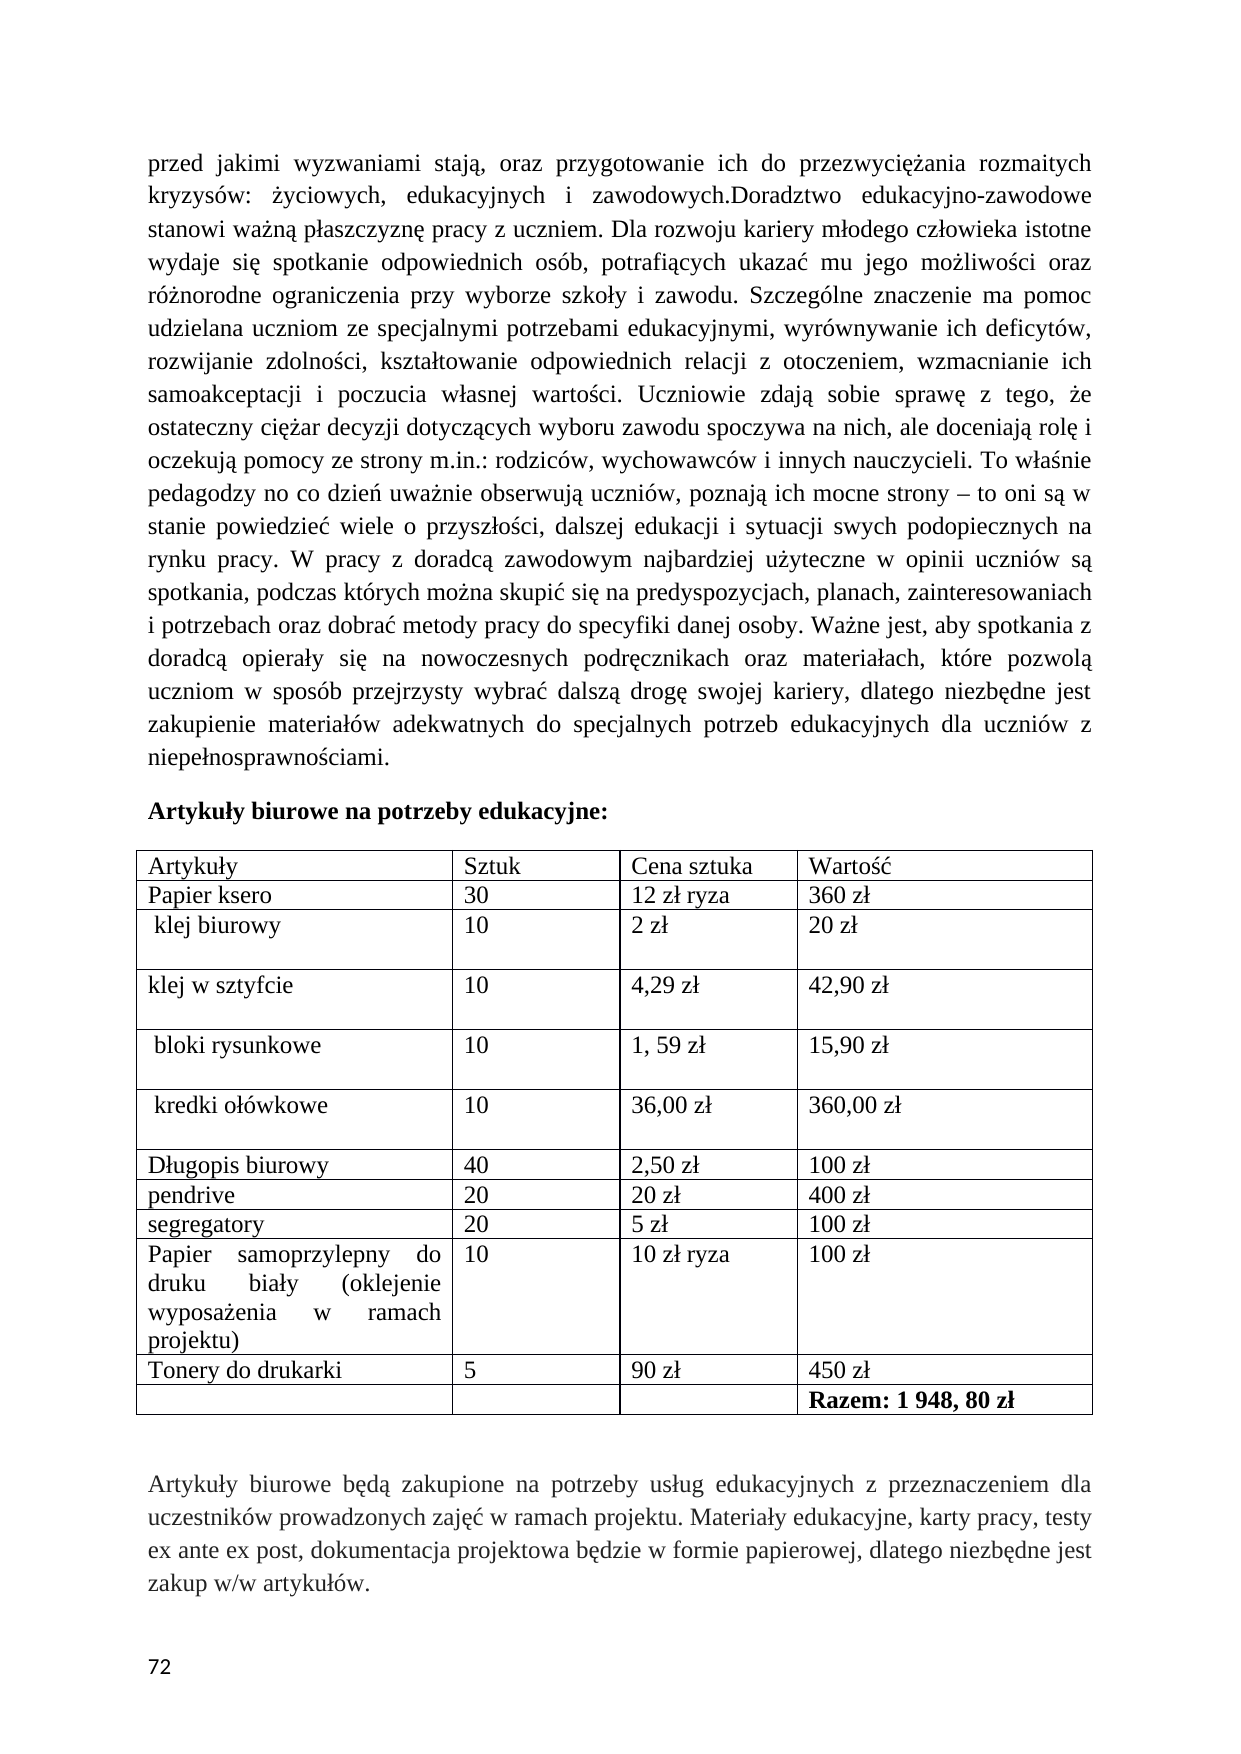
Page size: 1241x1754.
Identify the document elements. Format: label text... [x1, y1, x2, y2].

table_cell 90 zł [621, 1355, 797, 1384]
table_cell segregatory [137, 1210, 452, 1238]
table_cell 36,00 zł [621, 1090, 797, 1149]
table_cell 20 zł [798, 910, 1092, 969]
table_cell Razem: 1 948, 80 zł [798, 1385, 1092, 1414]
table_cell 10 [453, 1030, 619, 1089]
table_cell 10 [453, 1239, 619, 1354]
table_cell 450 zł [798, 1355, 1092, 1384]
table_cell 20 zł [621, 1180, 797, 1208]
table_cell 2 zł [621, 910, 797, 969]
table_cell 4,29 zł [621, 970, 797, 1029]
table_cell 10 [453, 970, 619, 1029]
table_cell 360,00 zł [798, 1090, 1092, 1149]
table_cell Papier ksero [137, 881, 452, 909]
table_cell 5 zł [621, 1210, 797, 1238]
table_cell 400 zł [798, 1180, 1092, 1208]
table_cell 10 zł ryza [621, 1239, 797, 1354]
table_cell 10 [453, 910, 619, 969]
table_cell 360 zł [798, 881, 1092, 909]
text Artykuły biurowe na potrzeby edukacyjne: [148, 796, 1093, 824]
table_cell bloki rysunkowe [137, 1030, 452, 1089]
table_cell [621, 1385, 797, 1414]
table_cell 100 zł [798, 1150, 1092, 1179]
table_cell pendrive [137, 1180, 452, 1208]
table_cell kredki ołówkowe [137, 1090, 452, 1149]
text Artykuły biurowe będą zakupione na potrzeby usług edukacyjnych z przeznaczeniem dla uczestników prowadzonych zajęć w ramach projektu. Materiały edukacyjne, karty pracy, testy ex ante ex post, dokumentacja projektowa będzie w formie papierowej, dlatego niezbędne jest zakup w/w artykułów. [148, 1469, 1093, 1597]
table_cell klej w sztyfcie [137, 970, 452, 1029]
table_cell Długopis biurowy [137, 1150, 452, 1179]
table_cell 20 [453, 1210, 619, 1238]
table_cell 1, 59 zł [621, 1030, 797, 1089]
table_cell 100 zł [798, 1239, 1092, 1354]
table_cell [453, 1385, 619, 1414]
table_cell 15,90 zł [798, 1030, 1092, 1089]
table_cell [137, 1385, 452, 1414]
table_cell Tonery do drukarki [137, 1355, 452, 1384]
table_cell 10 [453, 1090, 619, 1149]
table_cell 2,50 zł [621, 1150, 797, 1179]
text przed jakimi wyzwaniami stają, oraz przygotowanie ich do przezwyciężania rozmaitych kryzysów: życiowych, edukacyjnych i zawodowych.Doradztwo edukacyjno-zawodowe stanowi ważną płaszczyznę pracy z uczniem. Dla rozwoju kariery młodego człowieka istotne wydaje się spotkanie odpowiednich osób, potrafiących ukazać mu jego możliwości oraz różnorodne ograniczenia przy wyborze szkoły i zawodu. Szczególne znaczenie ma pomoc udzielana uczniom ze specjalnymi potrzebami edukacyjnymi, wyrównywanie ich deficytów, rozwijanie zdolności, kształtowanie odpowiednich relacji z otoczeniem, wzmacnianie ich samoakceptacji i poczucia własnej wartości. Uczniowie zdają sobie sprawę z tego, że ostateczny ciężar decyzji dotyczących wyboru zawodu spoczywa na nich, ale doceniają rolę i oczekują pomocy ze strony m.in.: rodziców, wychowawców i innych nauczycieli. To właśnie pedagodzy no co dzień uważnie obserwują uczniów, poznają ich mocne strony – to oni są w stanie powiedzieć wiele o przyszłości, dalszej edukacji i sytuacji swych podopiecznych na rynku pracy. W pracy z doradcą zawodowym najbardziej użyteczne w opinii uczniów są spotkania, podczas których można skupić się na predyspozycjach, planach, zainteresowaniach i potrzebach oraz dobrać metody pracy do specyfiki danej osoby. Ważne jest, aby spotkania z doradcą opierały się na nowoczesnych podręcznikach oraz materiałach, które pozwolą uczniom w sposób przejrzysty wybrać dalszą drogę swojej kariery, dlatego niezbędne jest zakupienie materiałów adekwatnych do specjalnych potrzeb edukacyjnych dla uczniów z niepełnosprawnościami. [148, 148, 1093, 771]
table_header Wartość [798, 851, 1092, 879]
table_cell Papier samoprzylepny do druku biały (oklejenie wyposażenia w ramach projektu) [137, 1239, 452, 1354]
table_cell 42,90 zł [798, 970, 1092, 1029]
table_header Artykuły [137, 851, 452, 879]
table_header Cena sztuka [621, 851, 797, 879]
table_header Sztuk [453, 851, 619, 879]
table_cell 5 [453, 1355, 619, 1384]
table_cell klej biurowy [137, 910, 452, 969]
table_cell 30 [453, 881, 619, 909]
table_cell 20 [453, 1180, 619, 1208]
table_cell 40 [453, 1150, 619, 1179]
table_cell 12 zł ryza [621, 881, 797, 909]
table_cell 100 zł [798, 1210, 1092, 1238]
